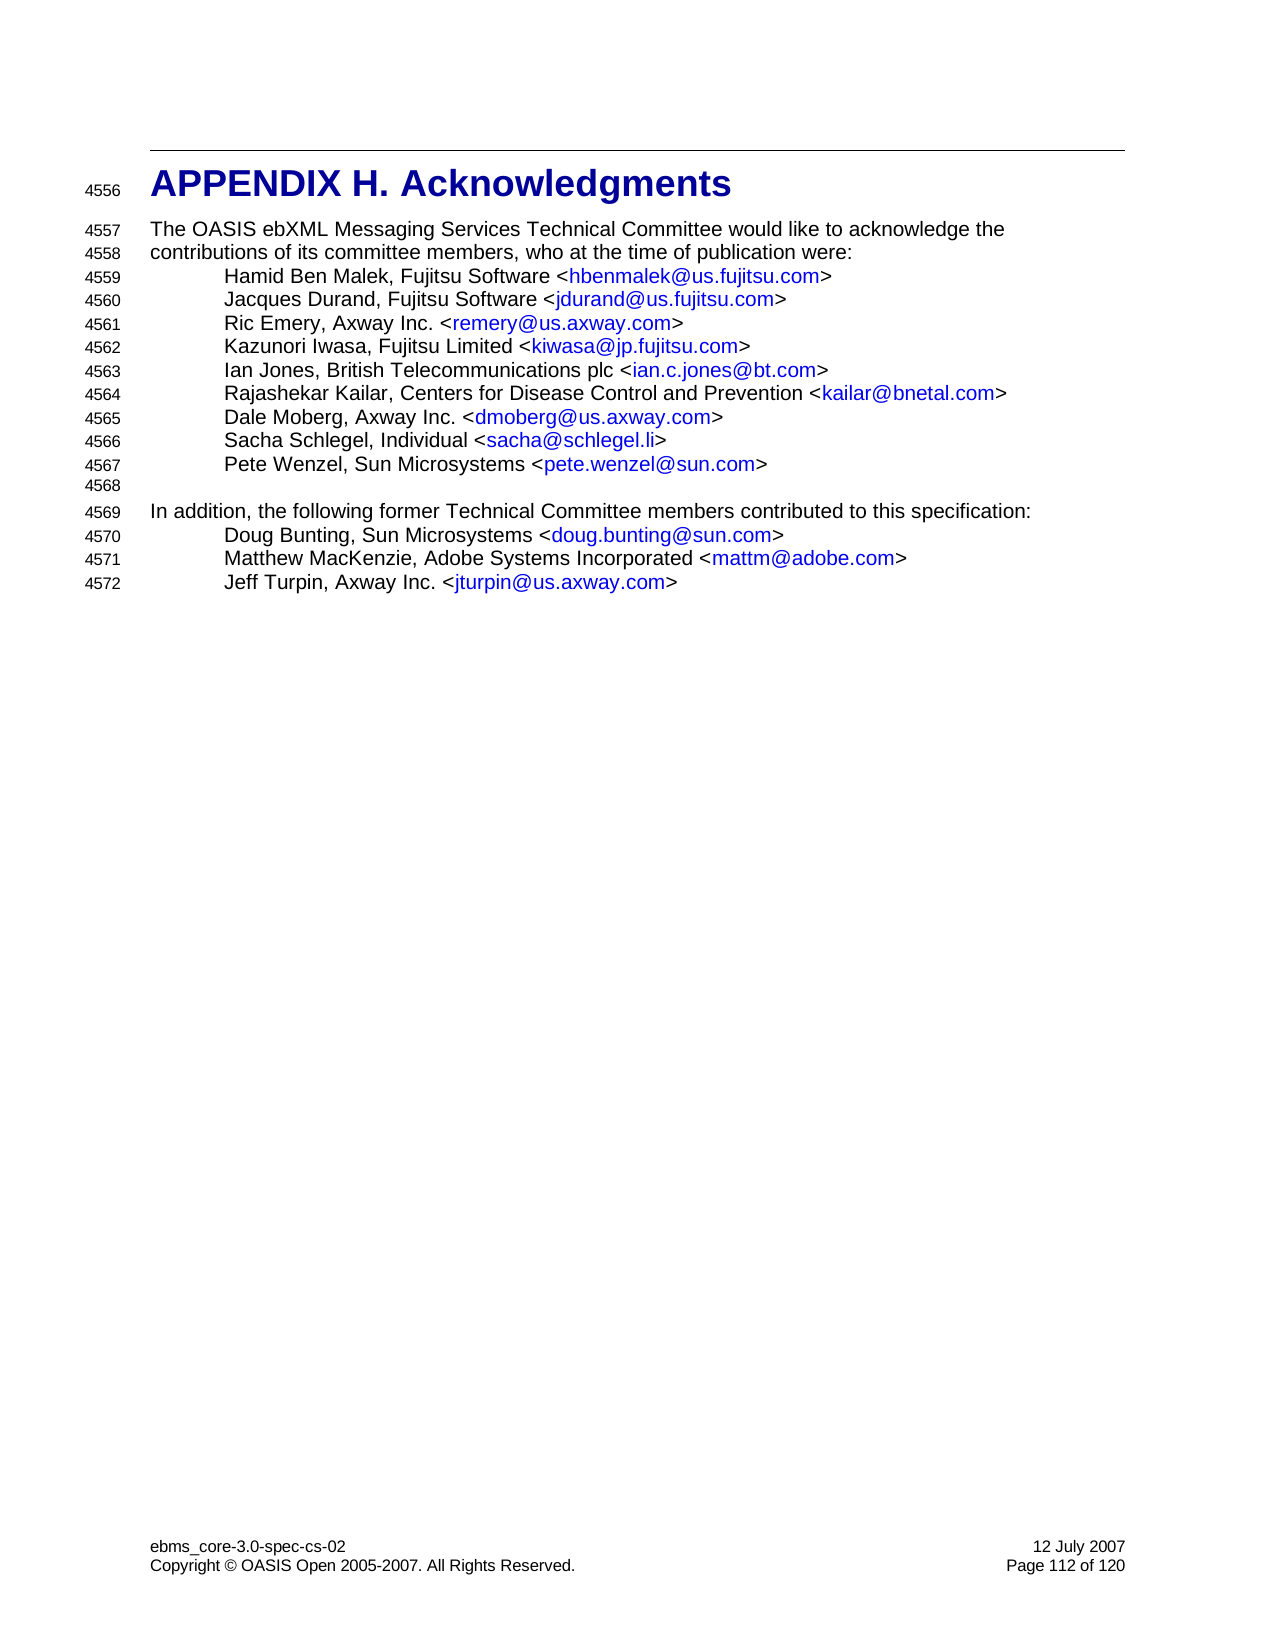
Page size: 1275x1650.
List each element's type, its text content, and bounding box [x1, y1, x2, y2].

text Sacha Schlegel, Individual <sacha@schlegel.li> [224, 429, 1125, 452]
text In addition, the following former Technical Committee members contributed to this specification: [150, 499, 1125, 523]
subtitle Acknowledgments [150, 151, 1125, 204]
text Ric Emery, Axway Inc. <remery@us.axway.com> [224, 311, 1125, 335]
text Matthew MacKenzie, Adobe Systems Incorporated <mattm@adobe.com> [224, 547, 1125, 570]
text Jeff Turpin, Axway Inc. <jturpin@us.axway.com> [224, 570, 1125, 617]
text The OASIS ebXML Messaging Services Technical Committee would like to acknowledge the contributions of its committee members, who at the time of publication were: [150, 217, 1125, 264]
text Kazunori Iwasa, Fujitsu Limited <kiwasa@jp.fujitsu.com> [224, 335, 1125, 358]
text Hamid Ben Malek, Fujitsu Software <hbenmalek@us.fujitsu.com> [224, 264, 1125, 288]
text Doug Bunting, Sun Microsystems <doug.bunting@sun.com> [224, 523, 1125, 547]
text Dale Moberg, Axway Inc. <dmoberg@us.axway.com> [224, 405, 1125, 429]
text Rajashekar Kailar, Centers for Disease Control and Prevention <kailar@bnetal.com> [224, 382, 1125, 405]
text Ian Jones, British Telecommunications plc <ian.c.jones@bt.com> [224, 358, 1125, 382]
text Jacques Durand, Fujitsu Software <jdurand@us.fujitsu.com> [224, 288, 1125, 311]
text Pete Wenzel, Sun Microsystems <pete.wenzel@sun.com> [224, 452, 1125, 476]
